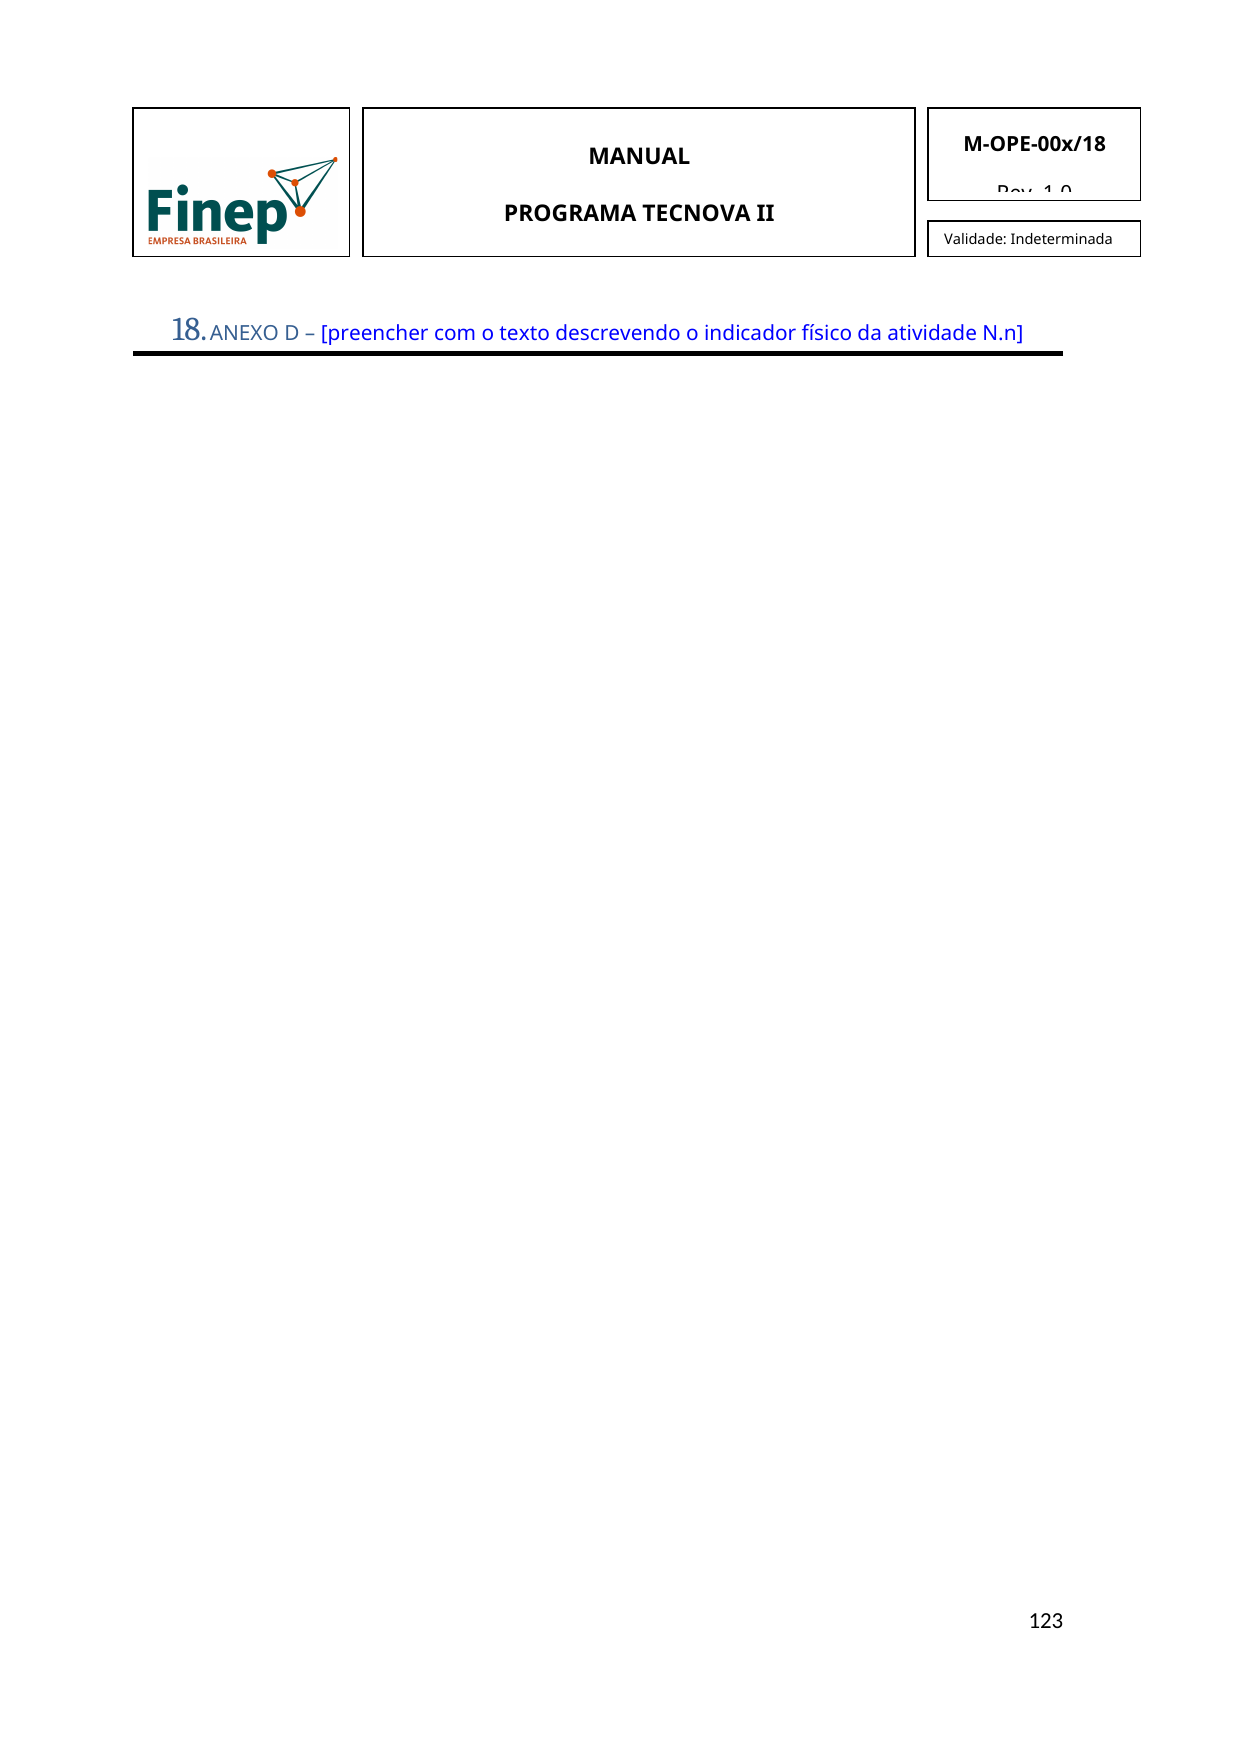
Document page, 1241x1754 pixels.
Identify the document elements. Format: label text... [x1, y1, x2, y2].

list ANEXO D – [preencher com o texto descrevendo o indicador físico da atividade N.n] [133, 311, 1063, 351]
